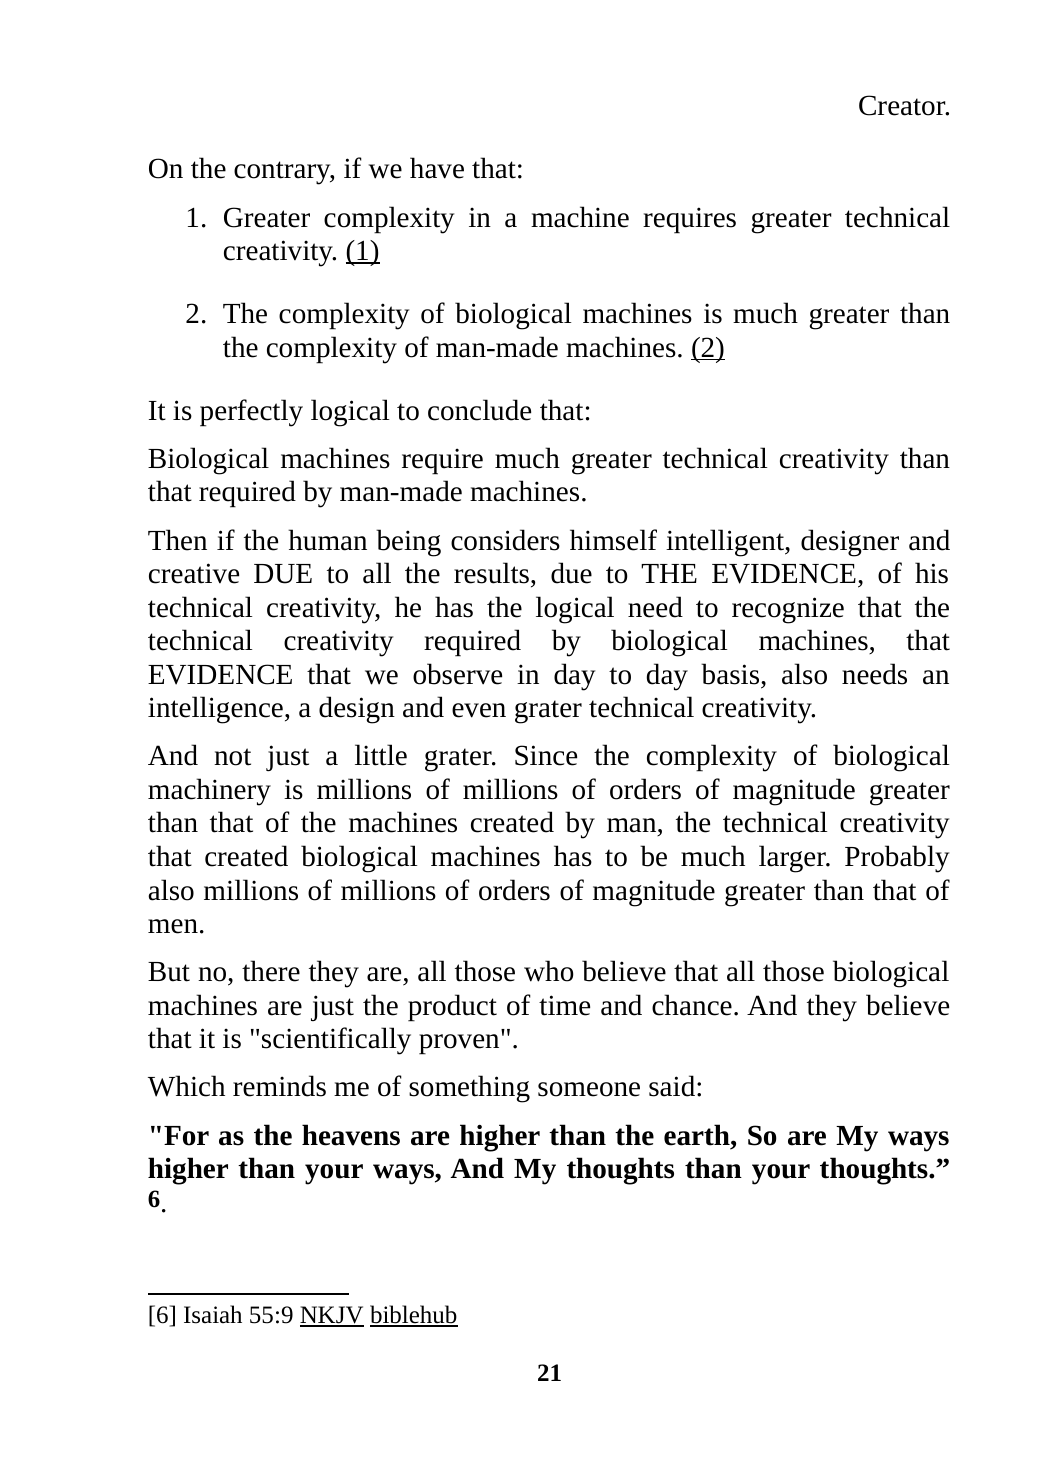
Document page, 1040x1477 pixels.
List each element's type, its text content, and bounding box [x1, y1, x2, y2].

text And not just a little grater. Since the complexity of biological machinery is millions of millions of orders of magnitude greater than that of the machines created by man, the technical creativity that created biological machines has to be much larger. Probably also millions of millions of orders of magnitude greater than that of men. [148, 738, 951, 940]
text Biological machines require much greater technical creativity than that required by man-made machines. [148, 441, 951, 508]
text But no, there they are, all those who believe that all those biological machines are just the product of time and chance. And they believe that it is "scientifically proven". [148, 954, 951, 1055]
text "For as the heavens are higher than the earth, So are My ways higher than your ways, And My thoughts than your thoughts.” . [148, 1118, 951, 1218]
text Then if the human being considers himself intelligent, designer and creative DUE to all the results, due to THE EVIDENCE, of his technical creativity, he has the logical need to recognize that the technical creativity required by biological machines, that EVIDENCE that we observe in day to day basis, also needs an intelligence, a design and even grater technical creativity. [148, 523, 951, 724]
text On the contrary, if we have that: [148, 152, 951, 185]
text It is perfectly logical to conclude that: [148, 393, 951, 426]
text Isaiah 55:9 NKJV biblehub [148, 1300, 951, 1329]
text Which reminds me of something someone said: [148, 1069, 951, 1103]
list The complexity of biological machines is much greater than the complexity of man-made machines. (2) [185, 296, 951, 363]
list Greater complexity in a machine requires greater technical creativity. (1) [185, 200, 951, 267]
